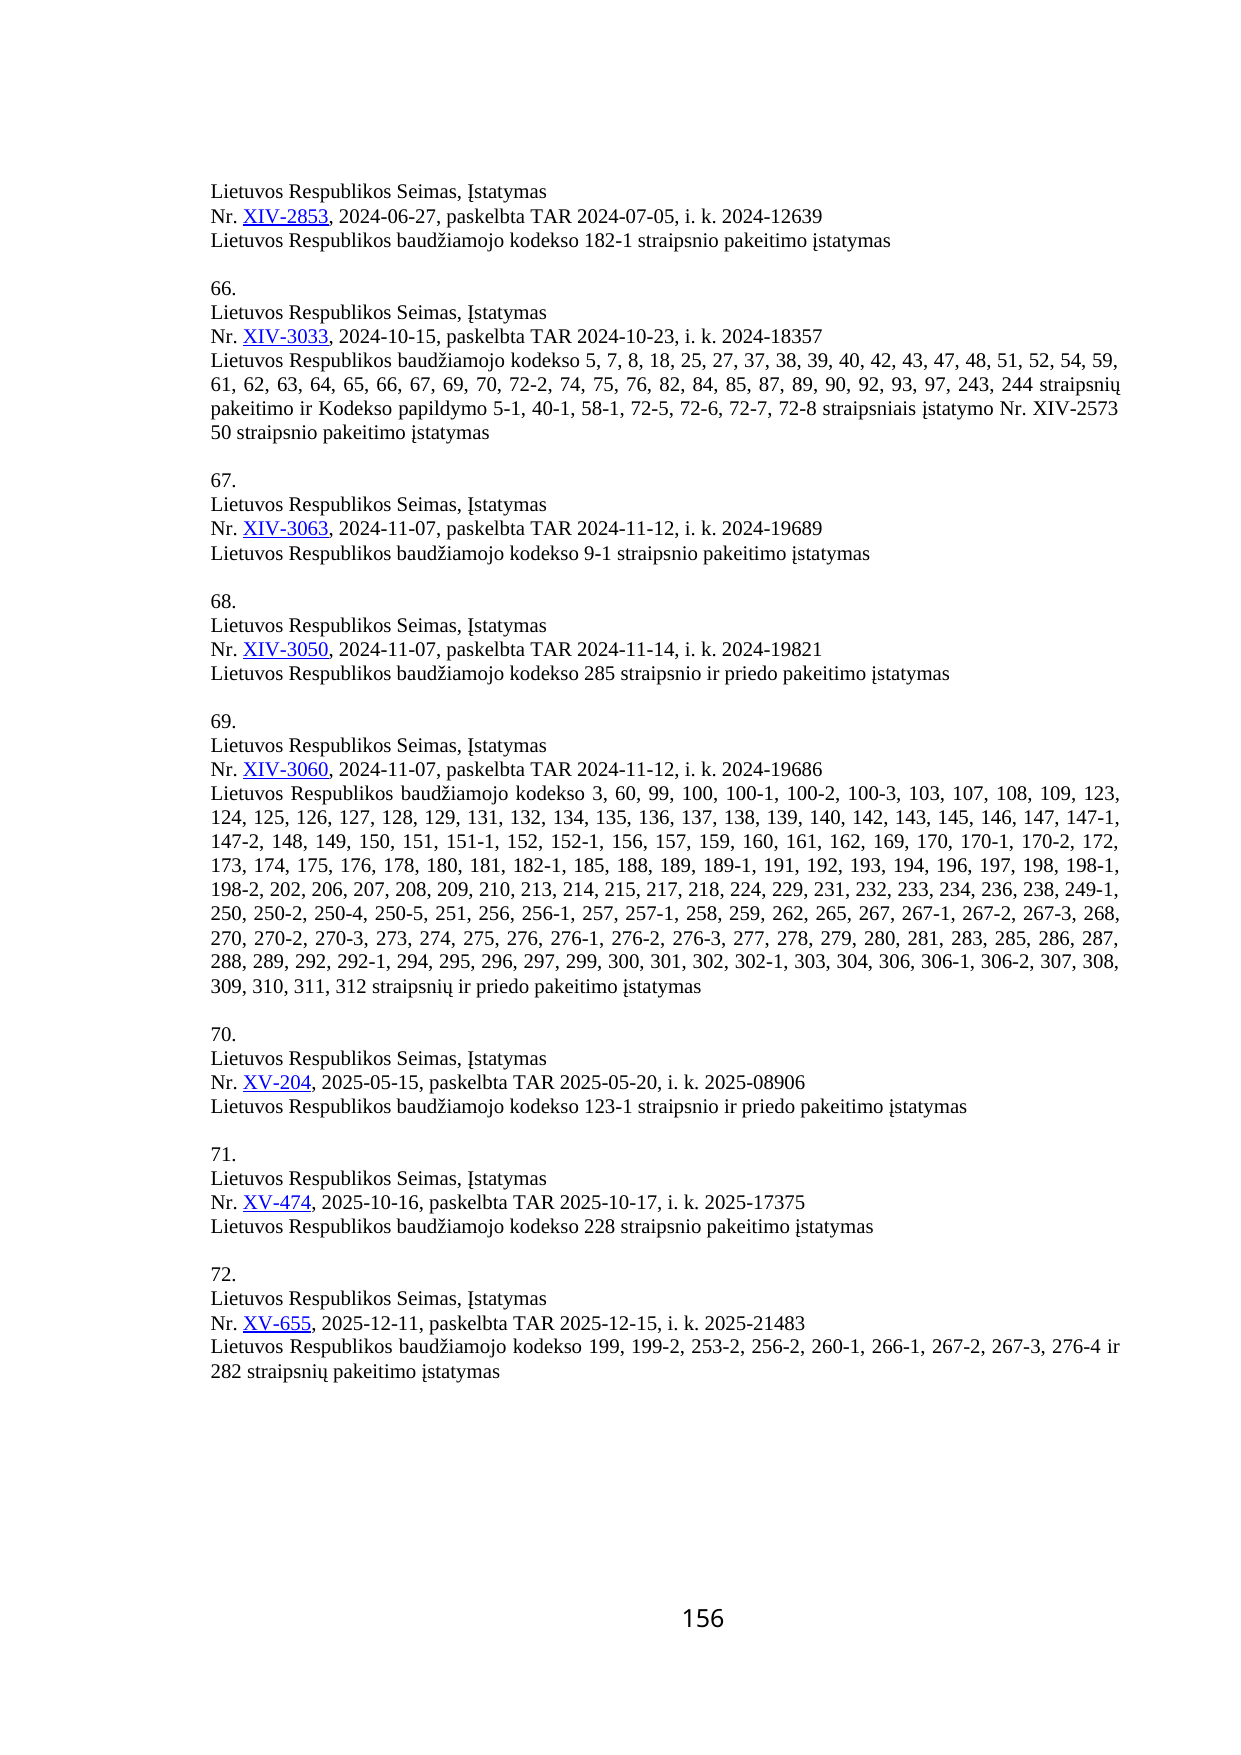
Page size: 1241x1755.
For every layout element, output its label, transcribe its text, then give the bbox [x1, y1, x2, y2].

text Lietuvos Respublikos baudžiamojo kodekso 123-1 straipsnio ir priedo pakeitimo įstatymas [210, 1094, 1120, 1118]
text Nr. XIV-3033, 2024-10-15, paskelbta TAR 2024-10-23, i. k. 2024-18357 [210, 324, 1120, 348]
text 68. [210, 588, 1120, 613]
text Lietuvos Respublikos baudžiamojo kodekso 182-1 straipsnio pakeitimo įstatymas [210, 228, 1120, 252]
text Lietuvos Respublikos baudžiamojo kodekso 9-1 straipsnio pakeitimo įstatymas [210, 540, 1120, 564]
text Lietuvos Respublikos baudžiamojo kodekso 285 straipsnio ir priedo pakeitimo įstatymas [210, 661, 1120, 685]
text Lietuvos Respublikos Seimas, Įstatymas [210, 613, 1120, 637]
text Nr. XIV-3050, 2024-11-07, paskelbta TAR 2024-11-14, i. k. 2024-19821 [210, 637, 1120, 661]
text Nr. XV-655, 2025-12-11, paskelbta TAR 2025-12-15, i. k. 2025-21483 [210, 1310, 1120, 1334]
text Lietuvos Respublikos baudžiamojo kodekso 199, 199-2, 253-2, 256-2, 260-1, 266-1, 267-2, 267-3, 276-4 ir 282 straipsnių pakeitimo įstatymas [210, 1334, 1120, 1383]
text Lietuvos Respublikos Seimas, Įstatymas [210, 492, 1120, 516]
text Lietuvos Respublikos Seimas, Įstatymas [210, 1166, 1120, 1190]
text 71. [210, 1142, 1120, 1166]
text Nr. XV-474, 2025-10-16, paskelbta TAR 2025-10-17, i. k. 2025-17375 [210, 1190, 1120, 1214]
text Lietuvos Respublikos baudžiamojo kodekso 5, 7, 8, 18, 25, 27, 37, 38, 39, 40, 42, 43, 47, 48, 51, 52, 54, 59, 61, 62, 63, 64, 65, 66, 67, 69, 70, 72-2, 74, 75, 76, 82, 84, 85, 87, 89, 90, 92, 93, 97, 243, 244 straipsnių pakeitimo ir Kodekso papildymo 5-1, 40-1, 58-1, 72-5, 72-6, 72-7, 72-8 straipsniais įstatymo Nr. XIV-2573 50 straipsnio pakeitimo įstatymas [210, 348, 1120, 444]
text Nr. XV-204, 2025-05-15, paskelbta TAR 2025-05-20, i. k. 2025-08906 [210, 1070, 1120, 1094]
text 66. [210, 276, 1120, 300]
text Nr. XIV-3060, 2024-11-07, paskelbta TAR 2024-11-12, i. k. 2024-19686 [210, 757, 1120, 781]
text 72. [210, 1262, 1120, 1286]
text Lietuvos Respublikos Seimas, Įstatymas [210, 1286, 1120, 1310]
text Lietuvos Respublikos Seimas, Įstatymas [210, 179, 1120, 203]
text Nr. XIV-2853, 2024-06-27, paskelbta TAR 2024-07-05, i. k. 2024-12639 [210, 203, 1120, 228]
text Lietuvos Respublikos Seimas, Įstatymas [210, 300, 1120, 324]
text 67. [210, 468, 1120, 492]
text Lietuvos Respublikos baudžiamojo kodekso 228 straipsnio pakeitimo įstatymas [210, 1214, 1120, 1238]
text 69. [210, 709, 1120, 733]
text 70. [210, 1022, 1120, 1046]
text Lietuvos Respublikos baudžiamojo kodekso 3, 60, 99, 100, 100-1, 100-2, 100-3, 103, 107, 108, 109, 123, 124, 125, 126, 127, 128, 129, 131, 132, 134, 135, 136, 137, 138, 139, 140, 142, 143, 145, 146, 147, 147-1, 147-2, 148, 149, 150, 151, 151-1, 152, 152-1, 156, 157, 159, 160, 161, 162, 169, 170, 170-1, 170-2, 172, 173, 174, 175, 176, 178, 180, 181, 182-1, 185, 188, 189, 189-1, 191, 192, 193, 194, 196, 197, 198, 198-1, 198-2, 202, 206, 207, 208, 209, 210, 213, 214, 215, 217, 218, 224, 229, 231, 232, 233, 234, 236, 238, 249-1, 250, 250-2, 250-4, 250-5, 251, 256, 256-1, 257, 257-1, 258, 259, 262, 265, 267, 267-1, 267-2, 267-3, 268, 270, 270-2, 270-3, 273, 274, 275, 276, 276-1, 276-2, 276-3, 277, 278, 279, 280, 281, 283, 285, 286, 287, 288, 289, 292, 292-1, 294, 295, 296, 297, 299, 300, 301, 302, 302-1, 303, 304, 306, 306-1, 306-2, 307, 308, 309, 310, 311, 312 straipsnių ir priedo pakeitimo įstatymas [210, 781, 1120, 998]
text Nr. XIV-3063, 2024-11-07, paskelbta TAR 2024-11-12, i. k. 2024-19689 [210, 516, 1120, 540]
text Lietuvos Respublikos Seimas, Įstatymas [210, 1046, 1120, 1070]
text Lietuvos Respublikos Seimas, Įstatymas [210, 733, 1120, 757]
